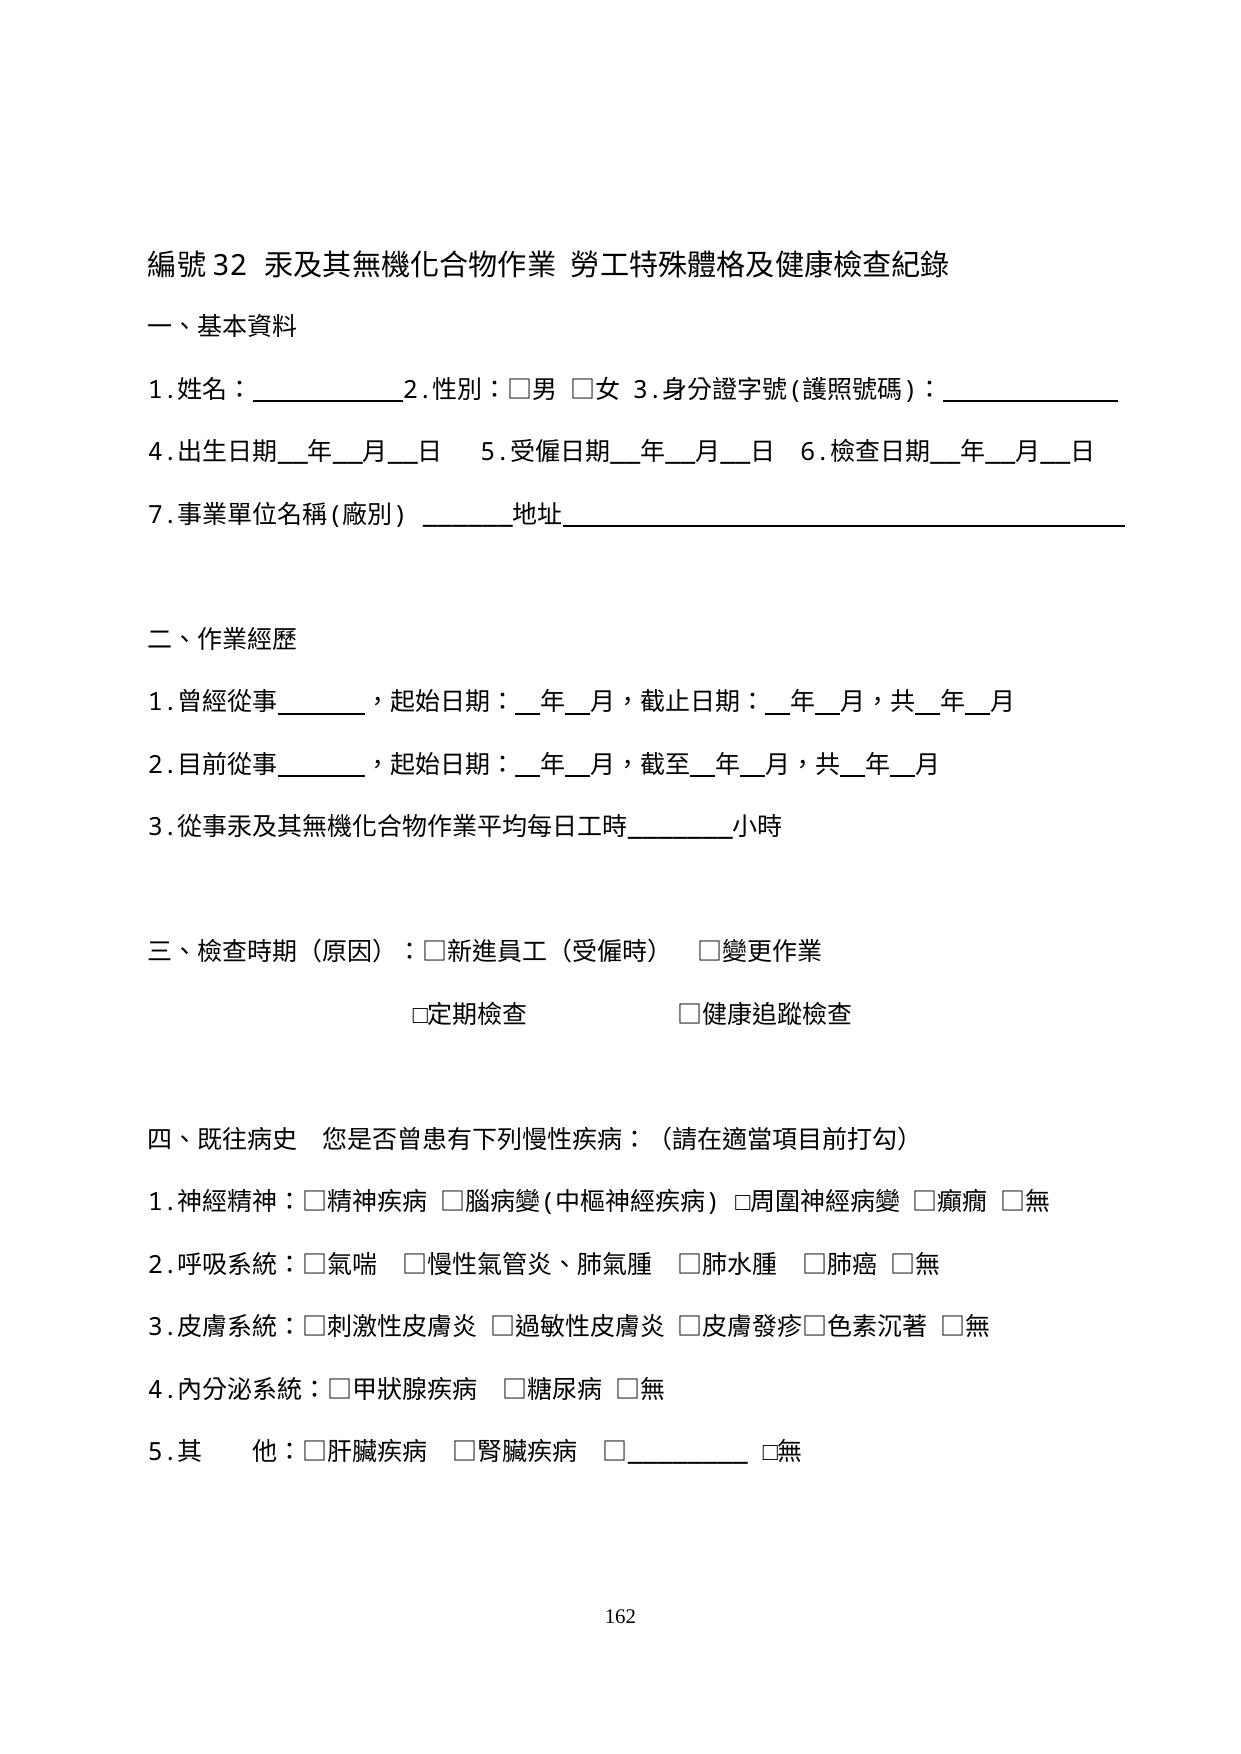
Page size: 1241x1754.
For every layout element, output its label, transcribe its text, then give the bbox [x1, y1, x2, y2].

text 5.其 他：□肝臟疾病 □腎臟疾病 □________ □無 [148, 1408, 1092, 1471]
text 三、檢查時期（原因）：□新進員工（受僱時） □變更作業 [148, 908, 1133, 971]
text □定期檢查 □健康追蹤檢查 [148, 971, 1133, 1033]
text 1.曾經從事 ，起始日期： 年 月，截止日期： 年 月，共 年 月 [148, 658, 1092, 721]
text 1.神經精神：□精神疾病 □腦病變(中樞神經疾病) □周圍神經病變 □癲癇 □無 [148, 1158, 1092, 1221]
text 4.出生日期__年__月__日 5.受僱日期__年__月__日 6.檢查日期__年__月__日 [148, 408, 1171, 471]
text 2.呼吸系統：□氣喘 □慢性氣管炎、肺氣腫 □肺水腫 □肺癌 □無 [148, 1221, 1092, 1283]
text 3.皮膚系統：□刺激性皮膚炎 □過敏性皮膚炎 □皮膚發疹□色素沉著 □無 [148, 1283, 1092, 1346]
text 2.目前從事 ，起始日期： 年 月，截至 年 月，共 年 月 [148, 721, 1092, 783]
subtitle 編號32 汞及其無機化合物作業 勞工特殊體格及健康檢查紀錄 [148, 221, 1092, 283]
text 四、既往病史 您是否曾患有下列慢性疾病：（請在適當項目前打勾） [148, 1096, 1092, 1158]
text 1.姓名： 2.性別：□男 □女 3.身分證字號(護照號碼)： [148, 346, 1171, 408]
text 二、作業經歷 [148, 596, 1092, 658]
text 7.事業單位名稱(廠別) ______地址 [148, 471, 1133, 533]
text 3.從事汞及其無機化合物作業平均每日工時_______小時 [148, 783, 1092, 846]
text 一、基本資料 [148, 283, 1092, 346]
text 4.內分泌系統：□甲狀腺疾病 □糖尿病 □無 [148, 1346, 1092, 1408]
